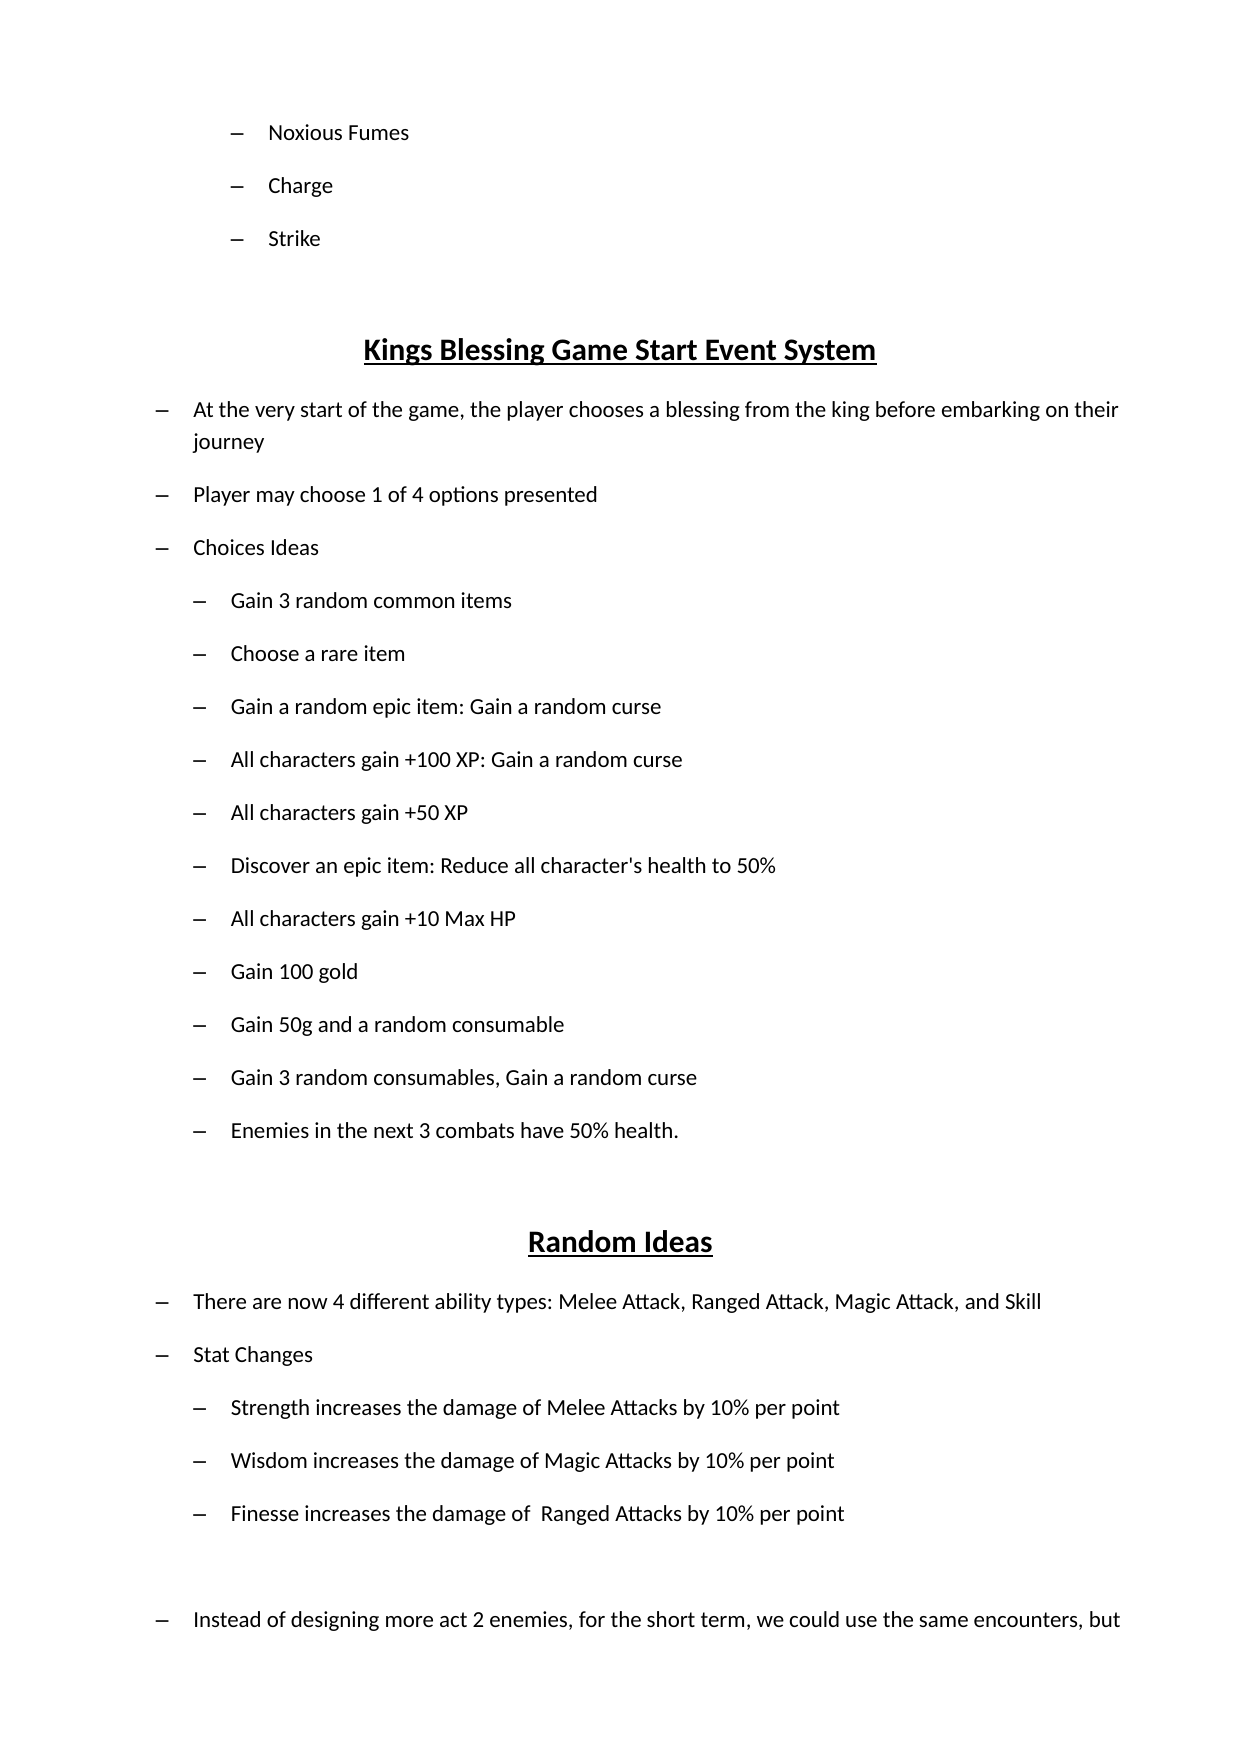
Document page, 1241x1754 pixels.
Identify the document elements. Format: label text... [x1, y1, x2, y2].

list Gain a random epic item: Gain a random curse [193, 692, 1122, 720]
list All characters gain +10 Max HP [193, 904, 1122, 932]
list Gain 50g and a random consumable [193, 1010, 1122, 1038]
list All characters gain +100 XP: Gain a random curse [193, 745, 1122, 773]
list Discover an epic item: Reduce all character's health to 50% [193, 851, 1122, 879]
list Finesse increases the damage of Ranged Attacks by 10% per point [193, 1499, 1122, 1527]
list Charge [231, 171, 1122, 199]
list Noxious Fumes [231, 118, 1122, 146]
list Gain 3 random consumables, Gain a random curse [193, 1063, 1122, 1091]
text Kings Blessing Game Start Event System [118, 330, 1122, 368]
list Choices Ideas [156, 533, 1122, 561]
list Wisdom increases the damage of Magic Attacks by 10% per point [193, 1446, 1122, 1474]
list Enemies in the next 3 combats have 50% health. [193, 1116, 1122, 1144]
list Choose a rare item [193, 639, 1122, 667]
list At the very start of the game, the player chooses a blessing from the king before embarking on their journey [156, 395, 1122, 455]
text Random Ideas [118, 1222, 1122, 1260]
list All characters gain +50 XP [193, 798, 1122, 826]
list Stat Changes [156, 1340, 1122, 1368]
list Gain 100 gold [193, 957, 1122, 985]
list Strength increases the damage of Melee Attacks by 10% per point [193, 1393, 1122, 1421]
list Gain 3 random common items [193, 586, 1122, 614]
list Strike [231, 224, 1122, 252]
list Player may choose 1 of 4 options presented [156, 480, 1122, 508]
list Instead of designing more act 2 enemies, for the short term, we could use the same encounters, but [156, 1605, 1122, 1633]
list There are now 4 different ability types: Melee Attack, Ranged Attack, Magic Attack, and Skill [156, 1287, 1122, 1315]
